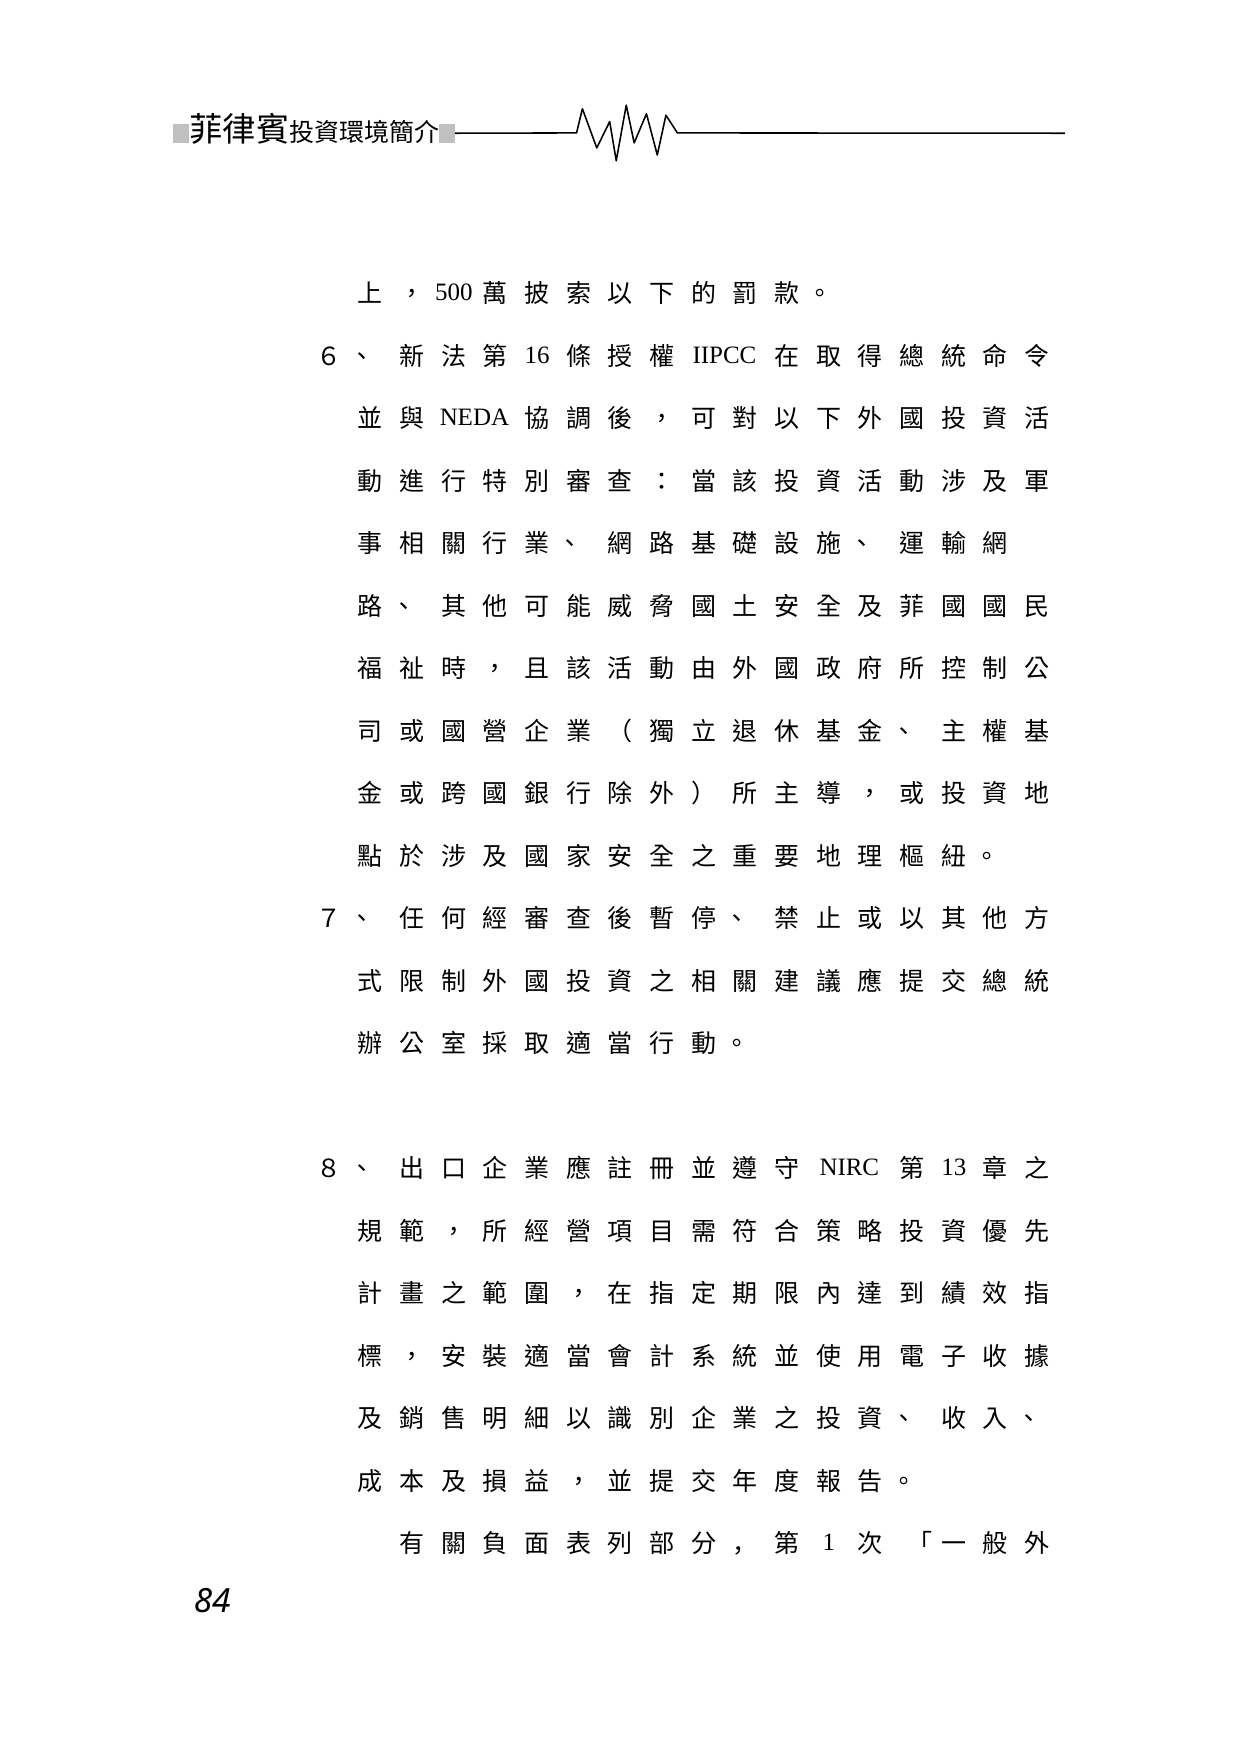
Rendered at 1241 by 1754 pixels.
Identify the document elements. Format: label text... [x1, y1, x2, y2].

text ８、出口企業應註冊並遵守NIRC第13章之規範，所經營項目需符合策略投資優先計畫之範圍，在指定期限內達到績效指標，安裝適當會計系統並使用電子收據及銷售明細以識別企業之投資、收入、成本及損益，並提交年度報告。 [281, 1125, 1058, 1500]
text 上，500萬披索以下的罰款。 [281, 250, 1058, 313]
text 有關負面表列部分，第1次「一般外 [330, 1500, 1058, 1563]
text ７、任何經審查後暫停、禁止或以其他方式限制外國投資之相關建議應提交總統辦公室採取適當行動。 [281, 875, 1058, 1063]
text ６、新法第16條授權IIPCC在取得總統命令並與NEDA協調後，可對以下外國投資活動進行特別審查：當該投資活動涉及軍事相關行業、網路基礎設施、運輸網路、其他可能威脅國土安全及菲國國民福祉時，且該活動由外國政府所控制公司或國營企業（獨立退休基金、主權基金或跨國銀行除外）所主導，或投資地點於涉及國家安全之重要地理樞紐。 [281, 313, 1058, 875]
